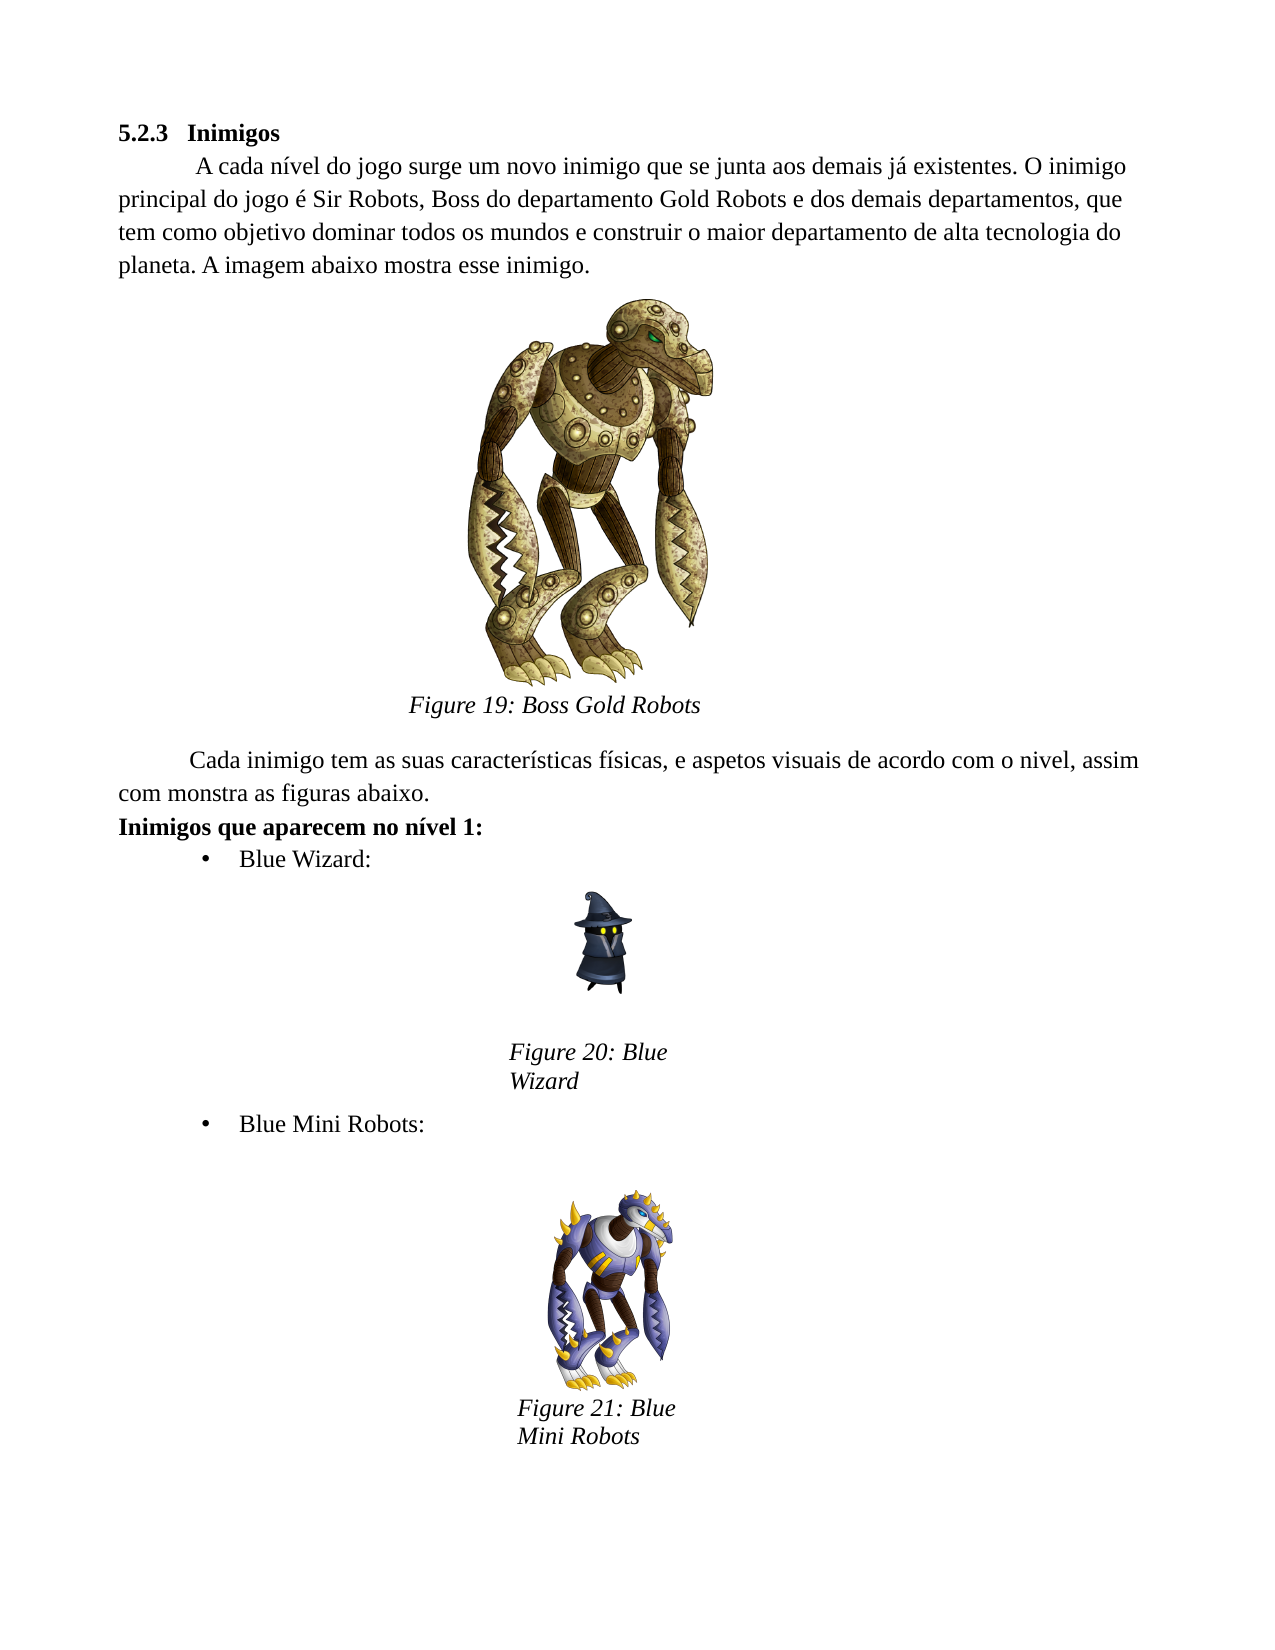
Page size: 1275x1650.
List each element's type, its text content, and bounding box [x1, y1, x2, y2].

text Figure 20: Blue Wizard [509, 1037, 700, 1094]
list Blue Mini Robots: [201, 1109, 1157, 1137]
picture [408, 299, 793, 690]
text Cada inimigo tem as suas características físicas, e aspetos visuais de acordo com o nivel, assim com monstra as figuras abaixo. [118, 746, 1157, 807]
text A cada nível do jogo surge um novo inimigo que se junta aos demais já existentes. O inimigo principal do jogo é Sir Robots, Boss do departamento Gold Robots e dos demais departamentos, que tem como objetivo dominar todos os mundos e construir o maior departamento de alta tecnologia do planeta. A imagem abaixo mostra esse inimigo. [118, 151, 1157, 279]
text Figure 21: Blue Mini Robots [517, 1393, 714, 1450]
picture [517, 1190, 714, 1393]
text 5.2.3 Inimigos [118, 118, 1157, 147]
list Blue Wizard: [201, 844, 1157, 873]
text Figure 19: Boss Gold Robots [409, 690, 793, 719]
text Inimigos que aparecem no nível 1: [118, 812, 1157, 840]
picture [508, 846, 700, 1037]
